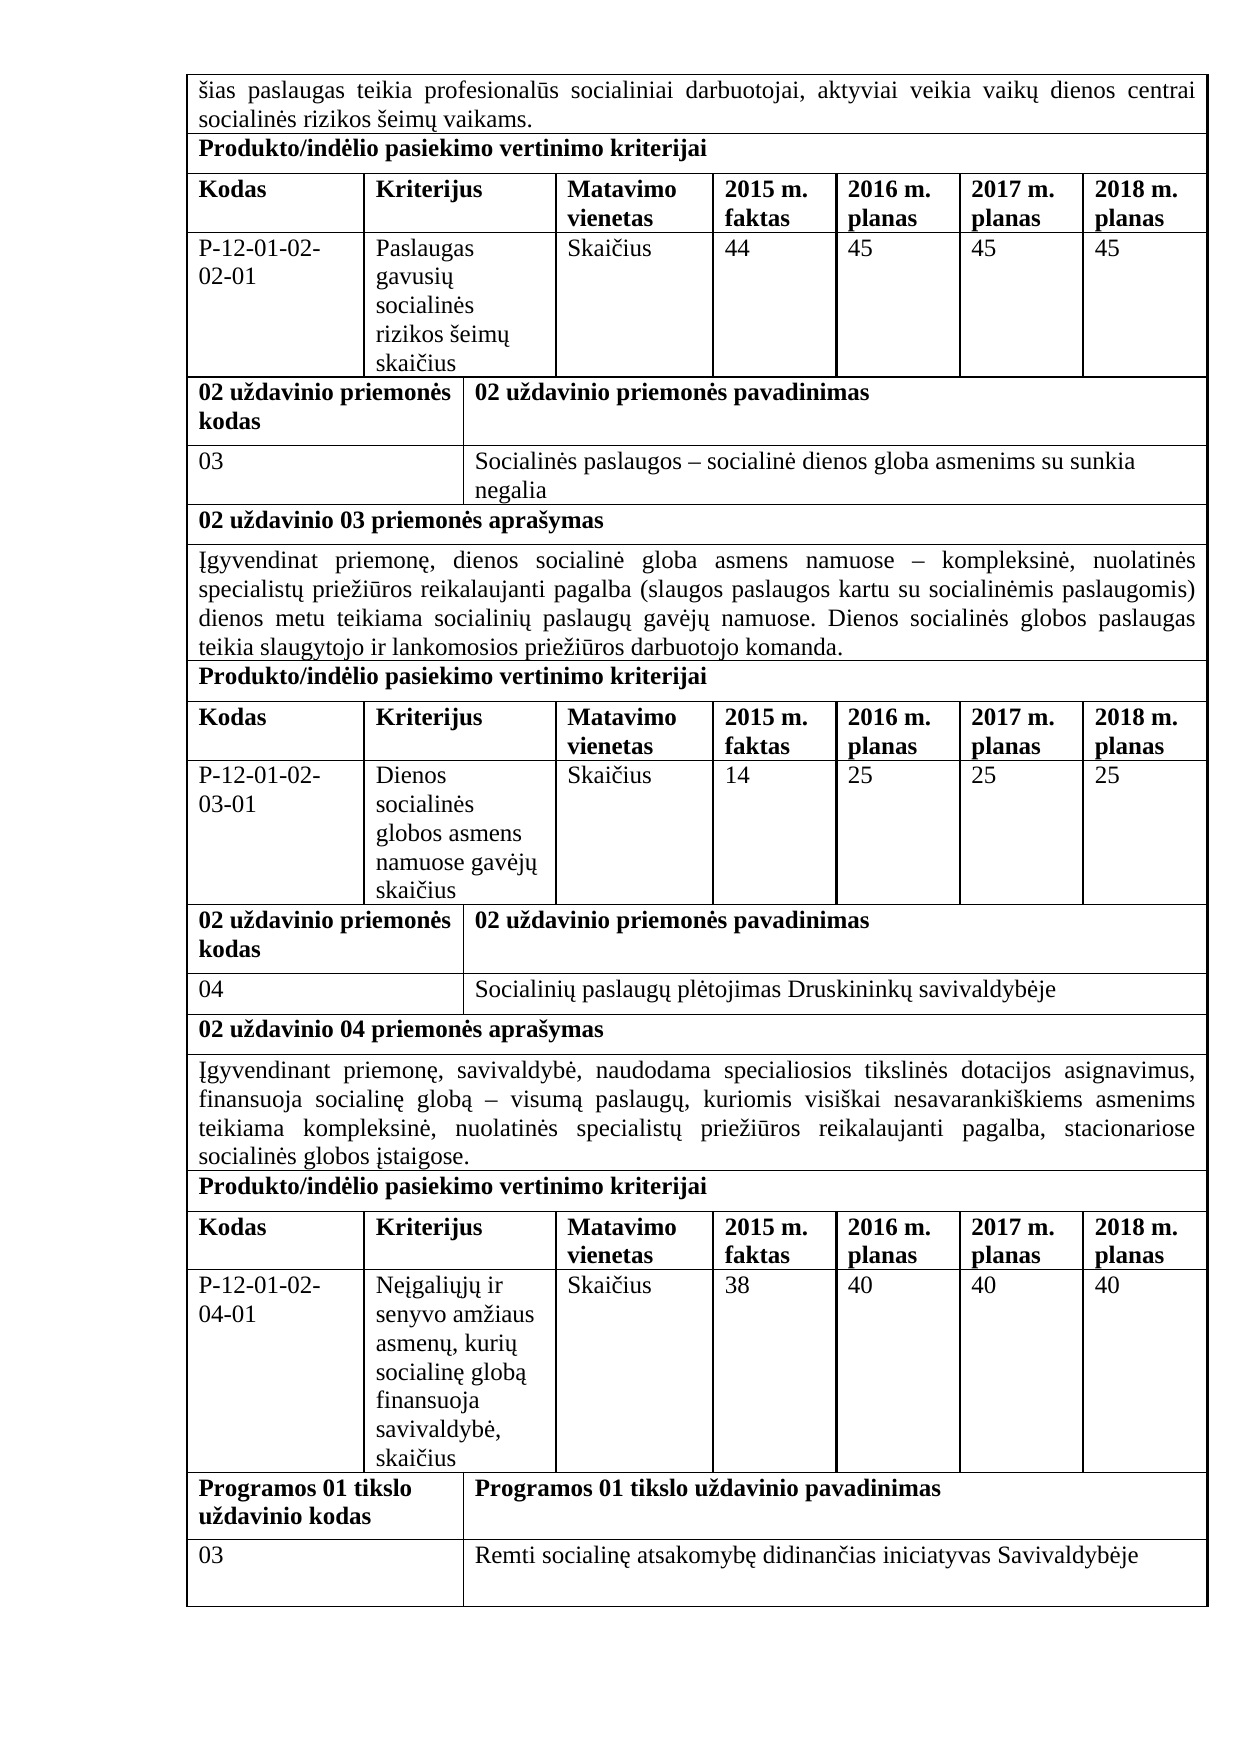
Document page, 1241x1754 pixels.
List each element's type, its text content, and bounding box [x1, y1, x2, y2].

table_cell 02 uždavinio priemonės pavadinimas [464, 378, 1206, 445]
table_cell Įgyvendinant priemonę, savivaldybė, naudodama specialiosios tikslinės dotacijos asignavimus, finansuoja socialinę globą – visumą paslaugų, kuriomis visiškai nesavarankiškiems asmenims teikiama kompleksinė, nuolatinės specialistų priežiūros reikalaujanti pagalba, stacionariose socialinės globos įstaigose. [188, 1055, 1206, 1170]
table_cell 14 [714, 761, 835, 904]
table_cell 02 uždavinio 04 priemonės aprašymas [188, 1015, 1206, 1054]
table_cell 40 [838, 1270, 959, 1472]
table_cell 2016 m. planas [838, 1212, 959, 1269]
table_cell 02 uždavinio priemonės pavadinimas [464, 905, 1206, 973]
table_cell 44 [714, 233, 835, 376]
table_cell Produkto/indėlio pasiekimo vertinimo kriterijai [188, 661, 1206, 701]
table_cell Remti socialinę atsakomybę didinančias iniciatyvas Savivaldybėje [464, 1540, 1206, 1606]
table_cell Kriterijus [365, 174, 555, 232]
table_cell 03 [188, 1540, 463, 1606]
table_cell Socialinės paslaugos – socialinė dienos globa asmenims su sunkia negalia [464, 446, 1206, 504]
table_cell 02 uždavinio priemonės kodas [188, 378, 463, 445]
table_cell Socialinių paslaugų plėtojimas Druskininkų savivaldybėje [464, 974, 1206, 1013]
table_cell Paslaugas gavusių socialinės rizikos šeimų skaičius [365, 233, 555, 376]
table_cell Programos 01 tikslo uždavinio pavadinimas [464, 1473, 1206, 1539]
table_cell P-12-01-02-03-01 [188, 761, 363, 904]
table_cell Produkto/indėlio pasiekimo vertinimo kriterijai [188, 134, 1206, 173]
table_cell 04 [188, 974, 463, 1013]
table_cell 03 [188, 446, 463, 504]
table_cell Skaičius [557, 1270, 712, 1472]
table_cell Kodas [188, 702, 363, 759]
table_cell 45 [961, 233, 1082, 376]
table_cell 25 [838, 761, 959, 904]
table_cell 2015 m. faktas [714, 1212, 835, 1269]
table_cell 25 [1084, 761, 1206, 904]
table_cell Programos 01 tikslo uždavinio kodas [188, 1473, 463, 1539]
table_cell P-12-01-02-02-01 [188, 233, 363, 376]
table_cell 2015 m. faktas [714, 174, 835, 232]
table_cell 2018 m. planas [1084, 1212, 1206, 1269]
table_cell Įgyvendinat priemonę, dienos socialinė globa asmens namuose – kompleksinė, nuolatinės specialistų priežiūros reikalaujanti pagalba (slaugos paslaugos kartu su socialinėmis paslaugomis) dienos metu teikiama socialinių paslaugų gavėjų namuose. Dienos socialinės globos paslaugas teikia slaugytojo ir lankomosios priežiūros darbuotojo komanda. [188, 545, 1206, 660]
table_cell 2018 m. planas [1084, 702, 1206, 759]
table_cell 2017 m. planas [961, 1212, 1082, 1269]
table_cell Kodas [188, 1212, 363, 1269]
table_cell Skaičius [557, 233, 712, 376]
table_cell 2015 m. faktas [714, 702, 835, 759]
table_cell Dienos socialinės globos asmens namuose gavėjų skaičius [365, 761, 555, 904]
table_cell 25 [961, 761, 1082, 904]
table_cell Matavimo vienetas [557, 174, 712, 232]
table_cell Kriterijus [365, 1212, 555, 1269]
table_cell Skaičius [557, 761, 712, 904]
table_cell 45 [1084, 233, 1206, 376]
table_cell Matavimo vienetas [557, 1212, 712, 1269]
table_cell šias paslaugas teikia profesionalūs socialiniai darbuotojai, aktyviai veikia vaikų dienos centrai socialinės rizikos šeimų vaikams. [188, 75, 1206, 132]
table_cell 02 uždavinio 03 priemonės aprašymas [188, 505, 1206, 544]
table_cell 2017 m. planas [961, 174, 1082, 232]
table_cell 38 [714, 1270, 835, 1472]
table_cell Kodas [188, 174, 363, 232]
table_cell Neįgaliųjų ir senyvo amžiaus asmenų, kurių socialinę globą finansuoja savivaldybė, skaičius [365, 1270, 555, 1472]
table_cell 2016 m. planas [838, 702, 959, 759]
table_cell 2016 m. planas [838, 174, 959, 232]
table_cell 02 uždavinio priemonės kodas [188, 905, 463, 973]
table_cell P-12-01-02-04-01 [188, 1270, 363, 1472]
table_cell 45 [838, 233, 959, 376]
table_cell Matavimo vienetas [557, 702, 712, 759]
table_cell Produkto/indėlio pasiekimo vertinimo kriterijai [188, 1171, 1206, 1211]
table_cell 40 [961, 1270, 1082, 1472]
table_cell 2018 m. planas [1084, 174, 1206, 232]
table_cell 40 [1084, 1270, 1206, 1472]
table_cell 2017 m. planas [961, 702, 1082, 759]
table_cell Kriterijus [365, 702, 555, 759]
